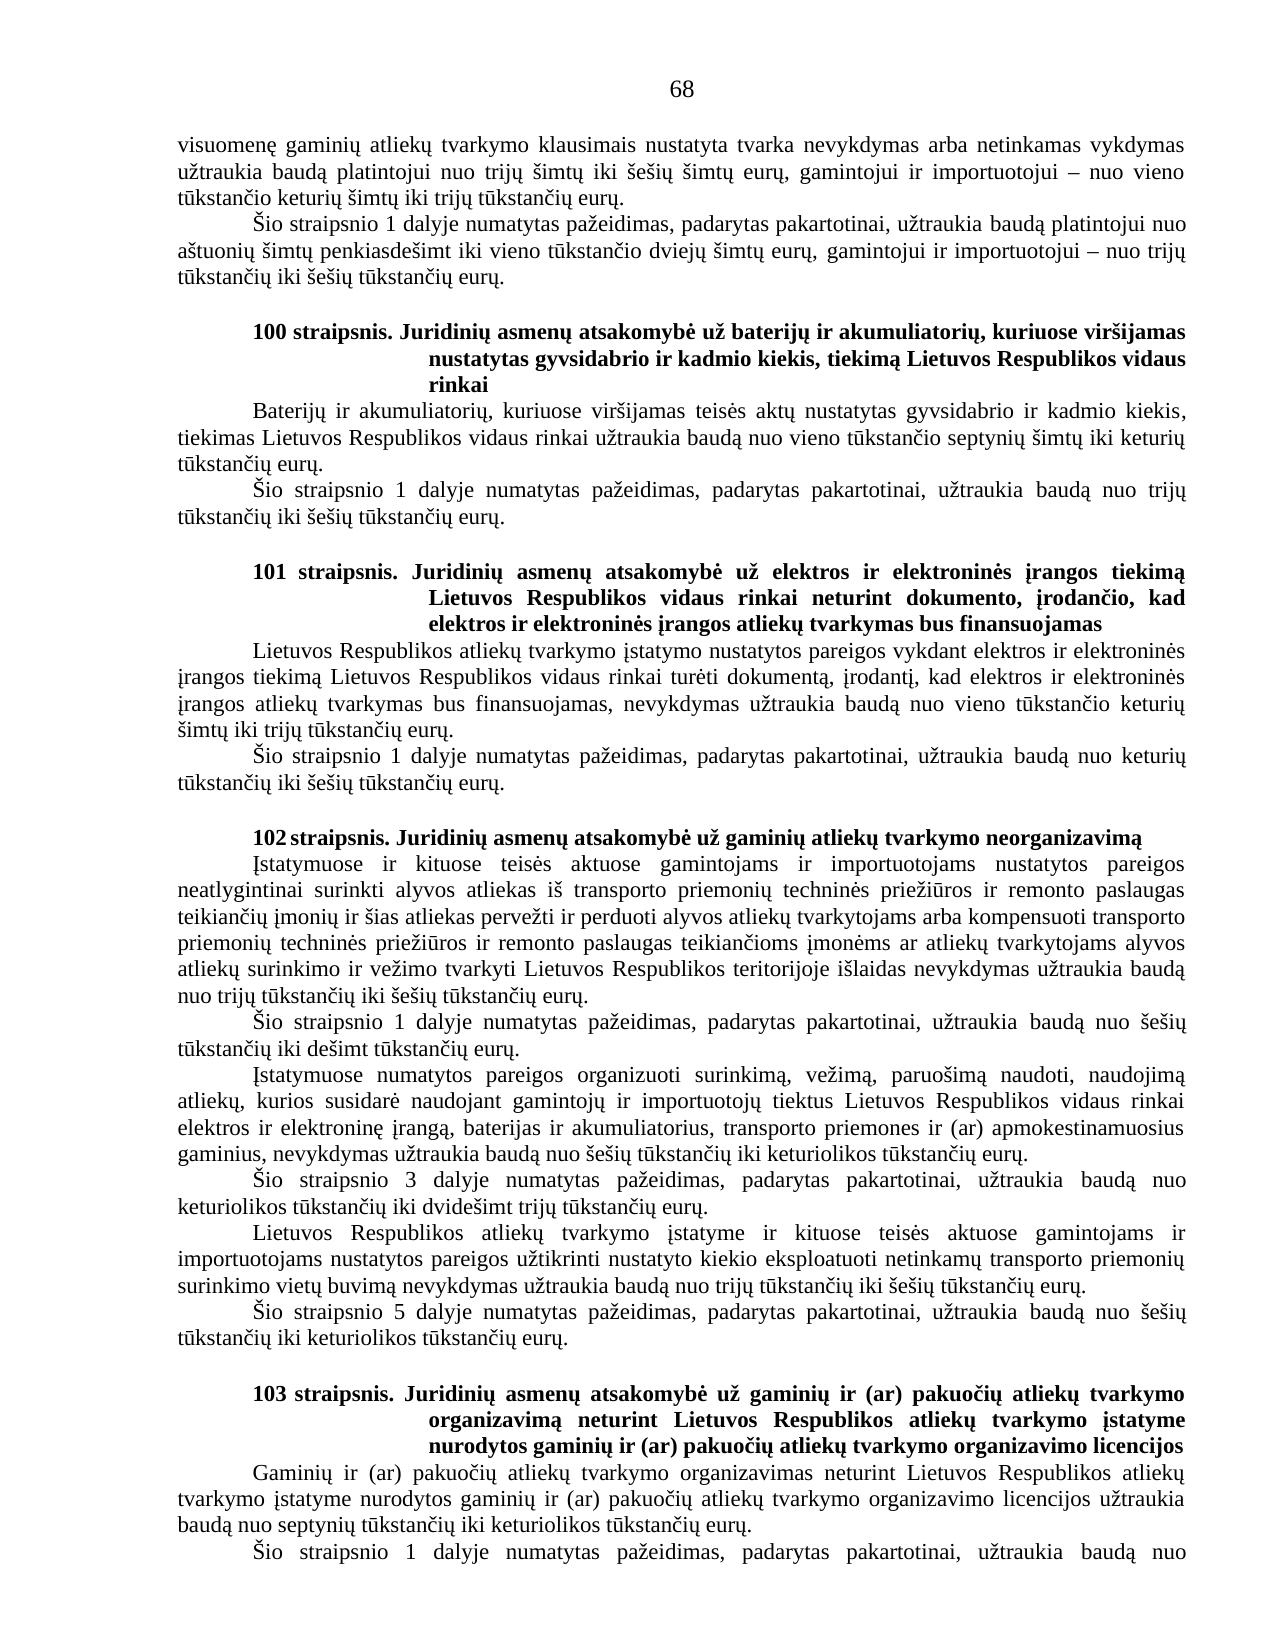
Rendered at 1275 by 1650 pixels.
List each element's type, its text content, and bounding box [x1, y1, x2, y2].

text Šio straipsnio 1 dalyje numatytas pažeidimas, padarytas pakartotinai, užtraukia baudą nuo trijų tūkstančių iki šešių tūkstančių eurų. [177, 476, 1186, 529]
text Įstatymuose numatytos pareigos organizuoti surinkimą, vežimą, paruošimą naudoti, naudojimą atliekų, kurios susidarė naudojant gamintojų ir importuotojų tiektus Lietuvos Respublikos vidaus rinkai elektros ir elektroninę įrangą, baterijas ir akumuliatorius, transporto priemones ir (ar) apmokestinamuosius gaminius, nevykdymas užtraukia baudą nuo šešių tūkstančių iki keturiolikos tūkstančių eurų. [177, 1061, 1186, 1166]
text 102 straipsnis. Juridinių asmenų atsakomybė už gaminių atliekų tvarkymo neorganizavimą [252, 824, 1186, 850]
text 103 straipsnis. Juridinių asmenų atsakomybė už gaminių ir (ar) pakuočių atliekų tvarkymo organizavimą neturint Lietuvos Respublikos atliekų tvarkymo įstatyme nurodytos gaminių ir (ar) pakuočių atliekų tvarkymo organizavimo licencijos [252, 1379, 1186, 1459]
text Lietuvos Respublikos atliekų tvarkymo įstatymo nustatytos pareigos vykdant elektros ir elektroninės įrangos tiekimą Lietuvos Respublikos vidaus rinkai turėti dokumentą, įrodantį, kad elektros ir elektroninės įrangos atliekų tvarkymas bus finansuojamas, nevykdymas užtraukia baudą nuo vieno tūkstančio keturių šimtų iki trijų tūkstančių eurų. [177, 637, 1186, 742]
text Šio straipsnio 3 dalyje numatytas pažeidimas, padarytas pakartotinai, užtraukia baudą nuo keturiolikos tūkstančių iki dvidešimt trijų tūkstančių eurų. [177, 1166, 1186, 1219]
text 101 straipsnis. Juridinių asmenų atsakomybė už elektros ir elektroninės įrangos tiekimą Lietuvos Respublikos vidaus rinkai neturint dokumento, įrodančio, kad elektros ir elektroninės įrangos atliekų tvarkymas bus finansuojamas [252, 558, 1186, 637]
text Lietuvos Respublikos atliekų tvarkymo įstatyme ir kituose teisės aktuose gamintojams ir importuotojams nustatytos pareigos užtikrinti nustatyto kiekio eksploatuoti netinkamų transporto priemonių surinkimo vietų buvimą nevykdymas užtraukia baudą nuo trijų tūkstančių iki šešių tūkstančių eurų. [177, 1219, 1186, 1298]
text visuomenę gaminių atliekų tvarkymo klausimais nustatyta tvarka nevykdymas arba netinkamas vykdymas užtraukia baudą platintojui nuo trijų šimtų iki šešių šimtų eurų, gamintojui ir importuotojui – nuo vieno tūkstančio keturių šimtų iki trijų tūkstančių eurų. [177, 131, 1186, 210]
text 100 straipsnis. Juridinių asmenų atsakomybė už baterijų ir akumuliatorių, kuriuose viršijamas nustatytas gyvsidabrio ir kadmio kiekis, tiekimą Lietuvos Respublikos vidaus rinkai [252, 318, 1186, 397]
text Šio straipsnio 1 dalyje numatytas pažeidimas, padarytas pakartotinai, užtraukia baudą nuo [177, 1538, 1186, 1564]
text Gaminių ir (ar) pakuočių atliekų tvarkymo organizavimas neturint Lietuvos Respublikos atliekų tvarkymo įstatyme nurodytos gaminių ir (ar) pakuočių atliekų tvarkymo organizavimo licencijos užtraukia baudą nuo septynių tūkstančių iki keturiolikos tūkstančių eurų. [177, 1459, 1186, 1538]
text Šio straipsnio 1 dalyje numatytas pažeidimas, padarytas pakartotinai, užtraukia baudą nuo šešių tūkstančių iki dešimt tūkstančių eurų. [177, 1008, 1186, 1061]
text Šio straipsnio 1 dalyje numatytas pažeidimas, padarytas pakartotinai, užtraukia baudą nuo keturių tūkstančių iki šešių tūkstančių eurų. [177, 742, 1186, 795]
text Šio straipsnio 5 dalyje numatytas pažeidimas, padarytas pakartotinai, užtraukia baudą nuo šešių tūkstančių iki keturiolikos tūkstančių eurų. [177, 1298, 1186, 1351]
text Šio straipsnio 1 dalyje numatytas pažeidimas, padarytas pakartotinai, užtraukia baudą platintojui nuo aštuonių šimtų penkiasdešimt iki vieno tūkstančio dviejų šimtų eurų, gamintojui ir importuotojui – nuo trijų tūkstančių iki šešių tūkstančių eurų. [177, 210, 1186, 289]
text Baterijų ir akumuliatorių, kuriuose viršijamas teisės aktų nustatytas gyvsidabrio ir kadmio kiekis, tiekimas Lietuvos Respublikos vidaus rinkai užtraukia baudą nuo vieno tūkstančio septynių šimtų iki keturių tūkstančių eurų. [177, 397, 1186, 476]
text Įstatymuose ir kituose teisės aktuose gamintojams ir importuotojams nustatytos pareigos neatlygintinai surinkti alyvos atliekas iš transporto priemonių techninės priežiūros ir remonto paslaugas teikiančių įmonių ir šias atliekas pervežti ir perduoti alyvos atliekų tvarkytojams arba kompensuoti transporto priemonių techninės priežiūros ir remonto paslaugas teikiančioms įmonėms ar atliekų tvarkytojams alyvos atliekų surinkimo ir vežimo tvarkyti Lietuvos Respublikos teritorijoje išlaidas nevykdymas užtraukia baudą nuo trijų tūkstančių iki šešių tūkstančių eurų. [177, 850, 1186, 1008]
